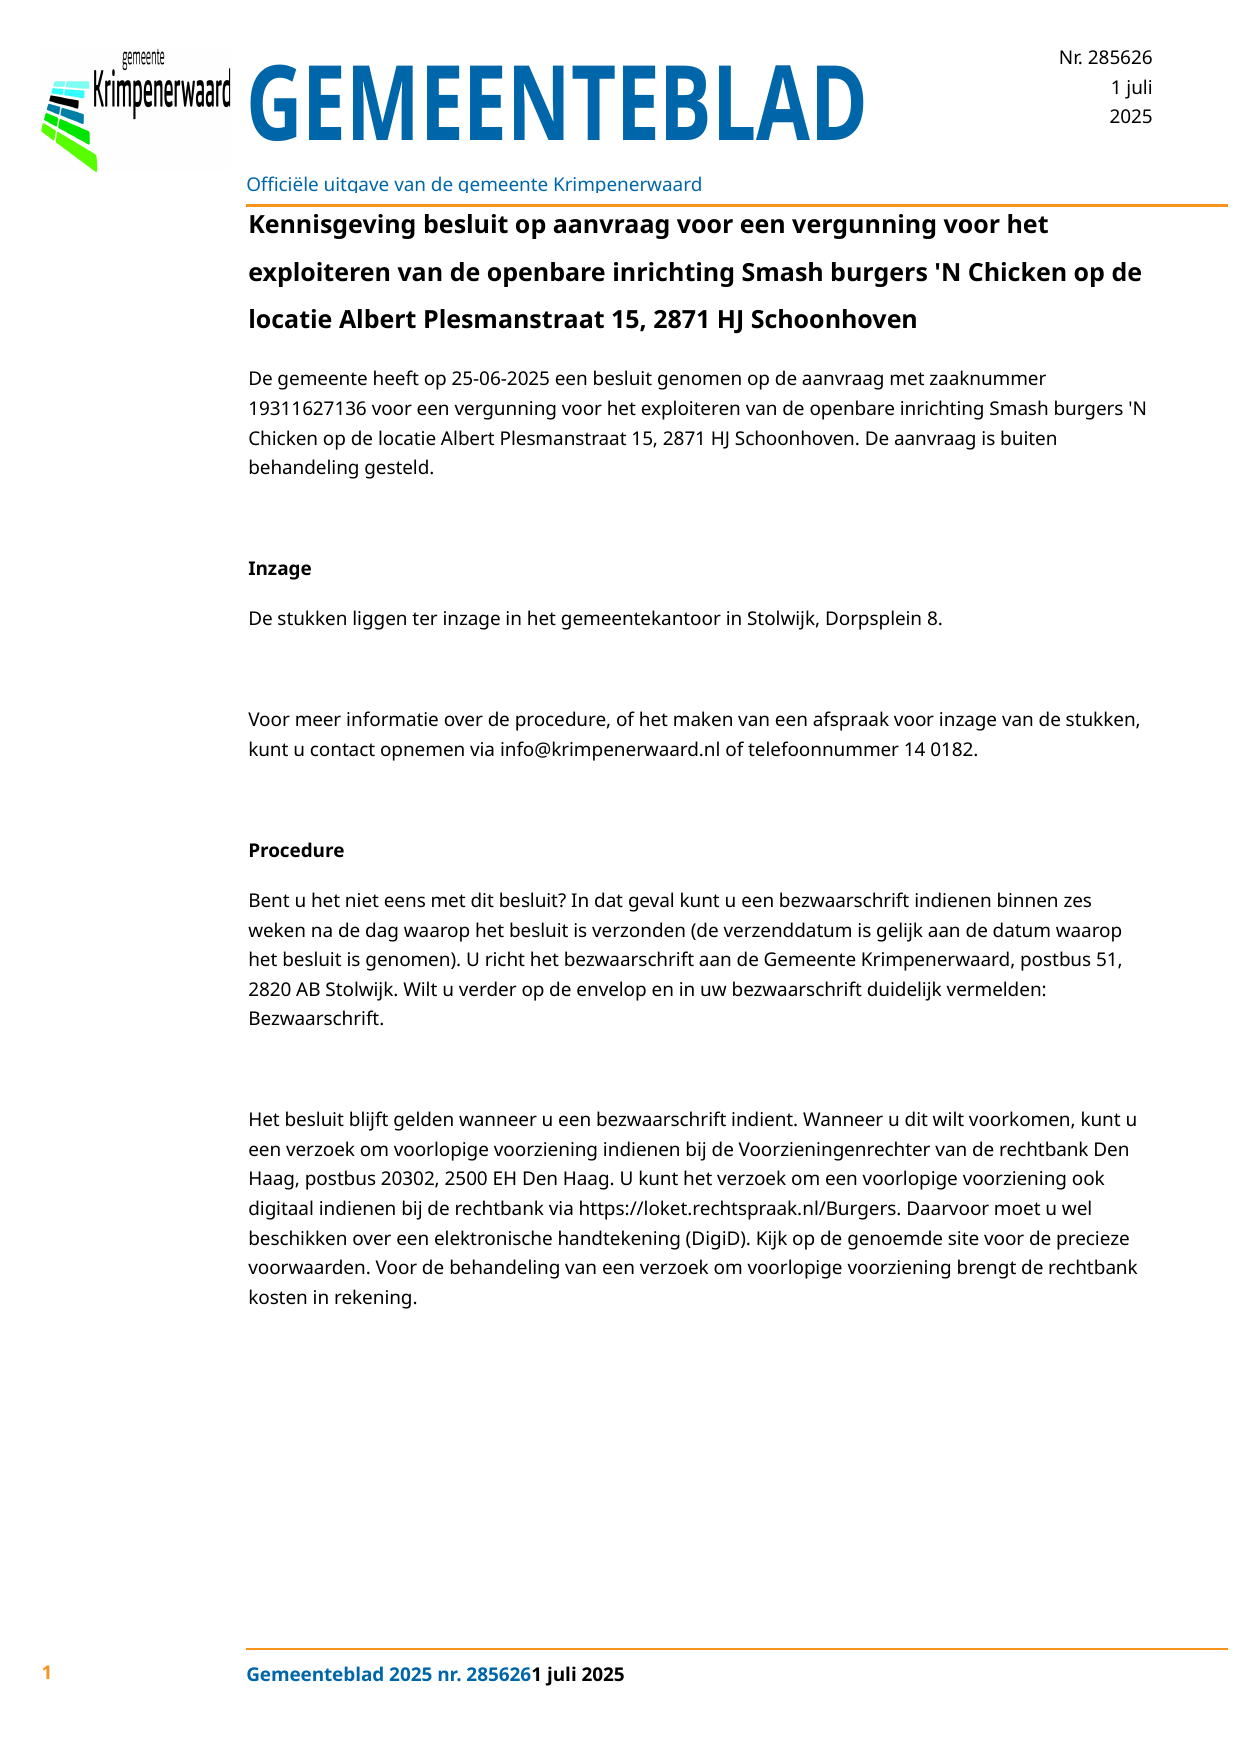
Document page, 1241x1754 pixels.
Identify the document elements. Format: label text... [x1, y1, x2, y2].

text Bent u het niet eens met dit besluit? In dat geval kunt u een bezwaarschrift indienen binnen zes weken na de dag waarop het besluit is verzonden (de verzenddatum is gelijk aan de datum waarop het besluit is genomen). U richt het bezwaarschrift aan de Gemeente Krimpenerwaard, postbus 51, 2820 AB Stolwijk. Wilt u verder op de envelop en in uw bezwaarschrift duidelijk vermelden: Bezwaarschrift. [248, 887, 1152, 1031]
text Procedure [248, 837, 1152, 862]
text De gemeente heeft op 25-06-2025 een besluit genomen op de aanvraag met zaaknummer 19311627136 voor een vergunning voor het exploiteren van de openbare inrichting Smash burgers 'N Chicken op de locatie Albert Plesmanstraat 15, 2871 HJ Schoonhoven. De aanvraag is buiten behandeling gesteld. [248, 366, 1152, 480]
text De stukken liggen ter inzage in het gemeentekantoor in Stolwijk, Dorpsplein 8. [248, 606, 1152, 631]
text Inzage [248, 555, 1152, 581]
text Het besluit blijft gelden wanneer u een bezwaarschrift indient. Wanneer u dit wilt voorkomen, kunt u een verzoek om voorlopige voorziening indienen bij de Voorzieningenrechter van de rechtbank Den Haag, postbus 20302, 2500 EH Den Haag. U kunt het verzoek om een voorlopige voorziening ook digitaal indienen bij de rechtbank via https://loket.rechtspraak.nl/Burgers. Daarvoor moet u wel beschikken over een elektronische handtekening (DigiD). Kijk op de genoemde site voor de precieze voorwaarden. Voor de behandeling van een verzoek om voorlopige voorziening brengt de rechtbank kosten in rekening. [248, 1106, 1152, 1309]
picture [41, 47, 231, 172]
text Kennisgeving besluit op aanvraag voor een vergunning voor het exploiteren van de openbare inrichting Smash burgers 'N Chicken op de locatie Albert Plesmanstraat 15, 2871 HJ Schoonhoven [248, 207, 1152, 336]
text Voor meer informatie over de procedure, of het maken van een afspraak voor inzage van de stukken, kunt u contact opnemen via info@krimpenerwaard.nl of telefoonnummer 14 0182. [248, 706, 1152, 762]
